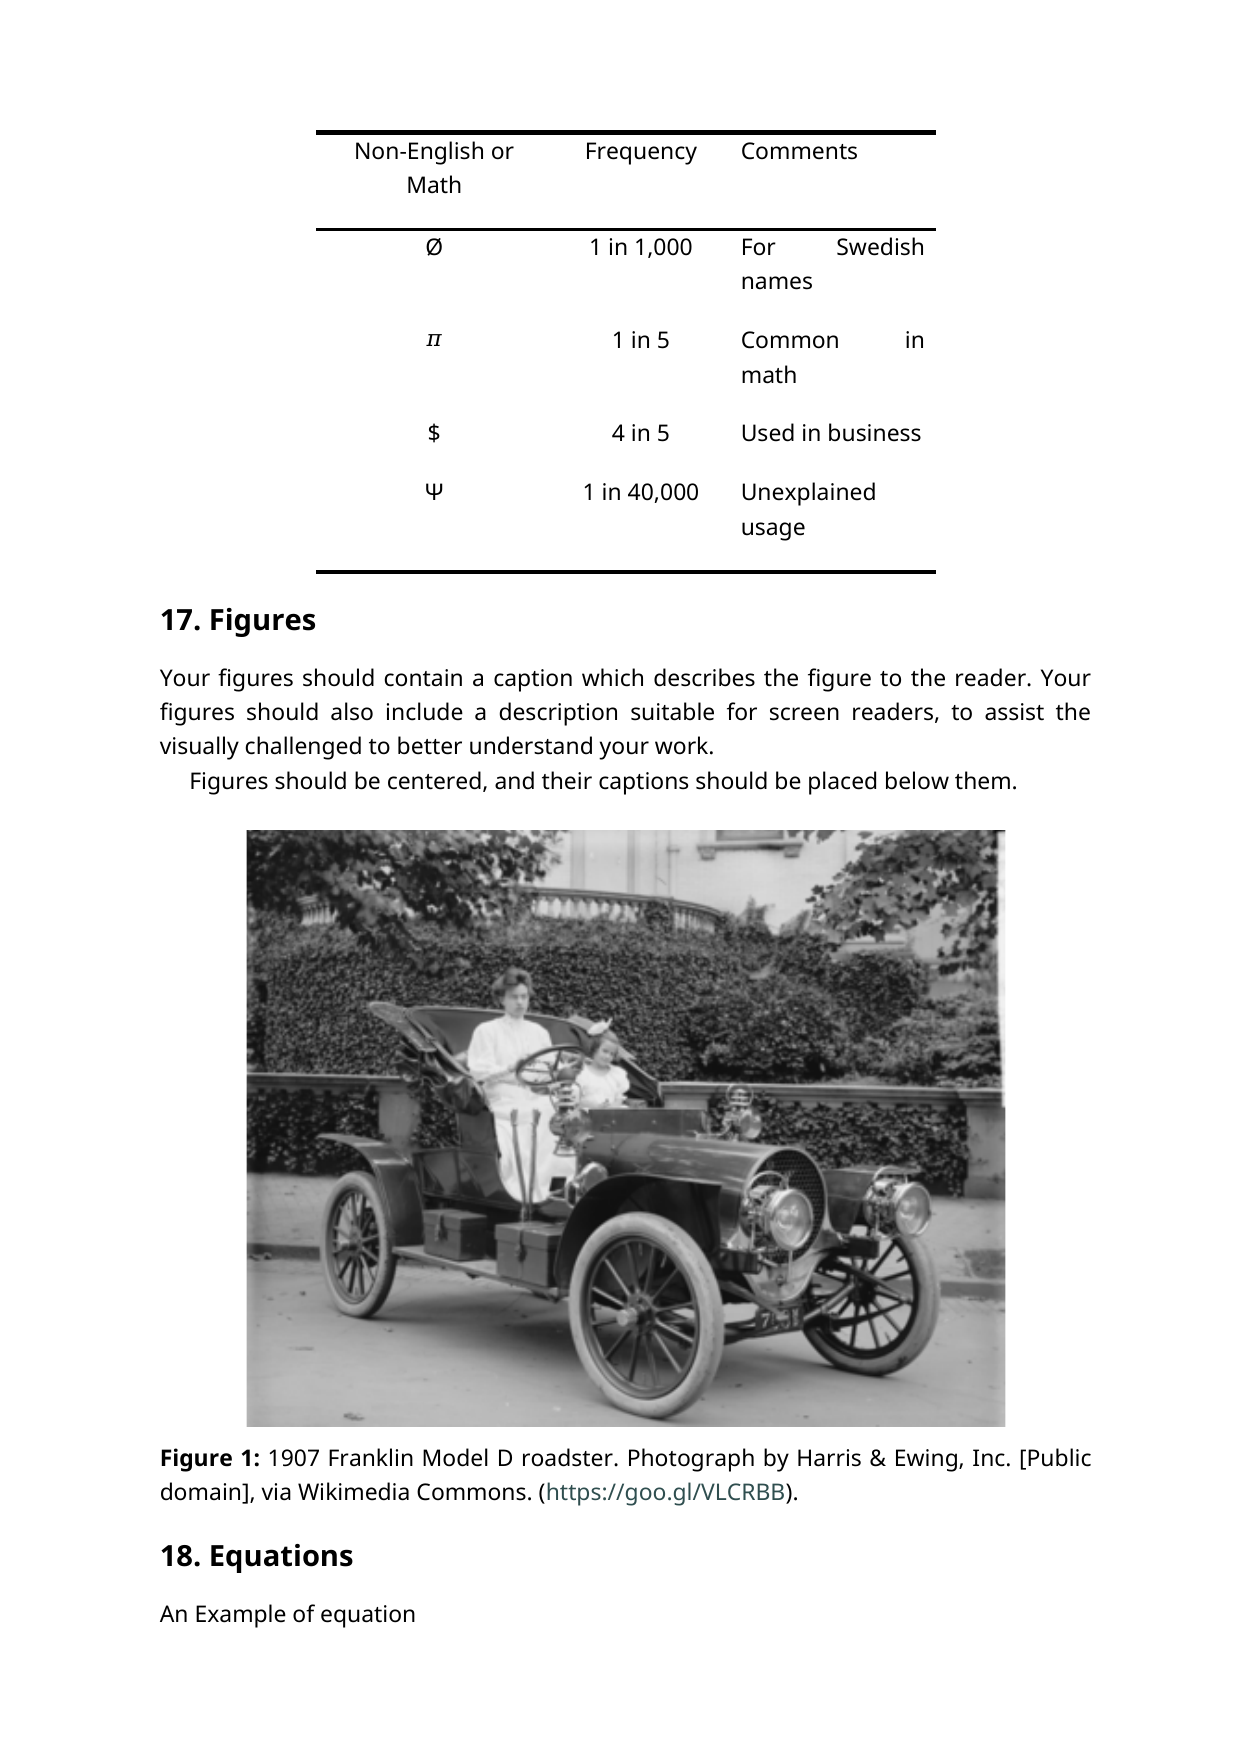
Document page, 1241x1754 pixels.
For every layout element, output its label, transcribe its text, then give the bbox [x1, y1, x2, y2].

table_cell 1 in 40,000 [552, 476, 729, 569]
table_header Frequency [552, 135, 729, 228]
table_cell Used in business [729, 418, 936, 476]
table_cell Unexplained usage [729, 476, 936, 569]
table_cell 1 in 5 [552, 324, 729, 417]
table_header Comments [729, 135, 936, 228]
text An Example of equation [159, 1598, 1093, 1629]
subtitle Equations [159, 1536, 1093, 1575]
text Figures should be centered, and their captions should be placed below them. [159, 765, 1093, 796]
table_cell Ψ [316, 476, 552, 569]
text Figure 1: 1907 Franklin Model D roadster. Photograph by Harris & Ewing, Inc. [Public domain], via Wikimedia Commons. (https://goo.gl/VLCRBB). [159, 1442, 1093, 1507]
text Your figures should contain a caption which describes the figure to the reader. Your figures should also include a description suitable for screen readers, to assist the visually challenged to better understand your work. [159, 662, 1093, 762]
table_cell 1 in 1,000 [552, 231, 729, 324]
table_cell Common in math [729, 324, 936, 417]
picture [246, 830, 1006, 1427]
table_cell 4 in 5 [552, 418, 729, 476]
table_cell $ [316, 418, 552, 476]
table_cell For Swedish names [729, 231, 936, 324]
table_header Non-English or Math [316, 135, 552, 228]
subtitle Figures [159, 599, 1093, 639]
table_cell Ø [316, 231, 552, 324]
table_cell 𝜋 [316, 324, 552, 417]
